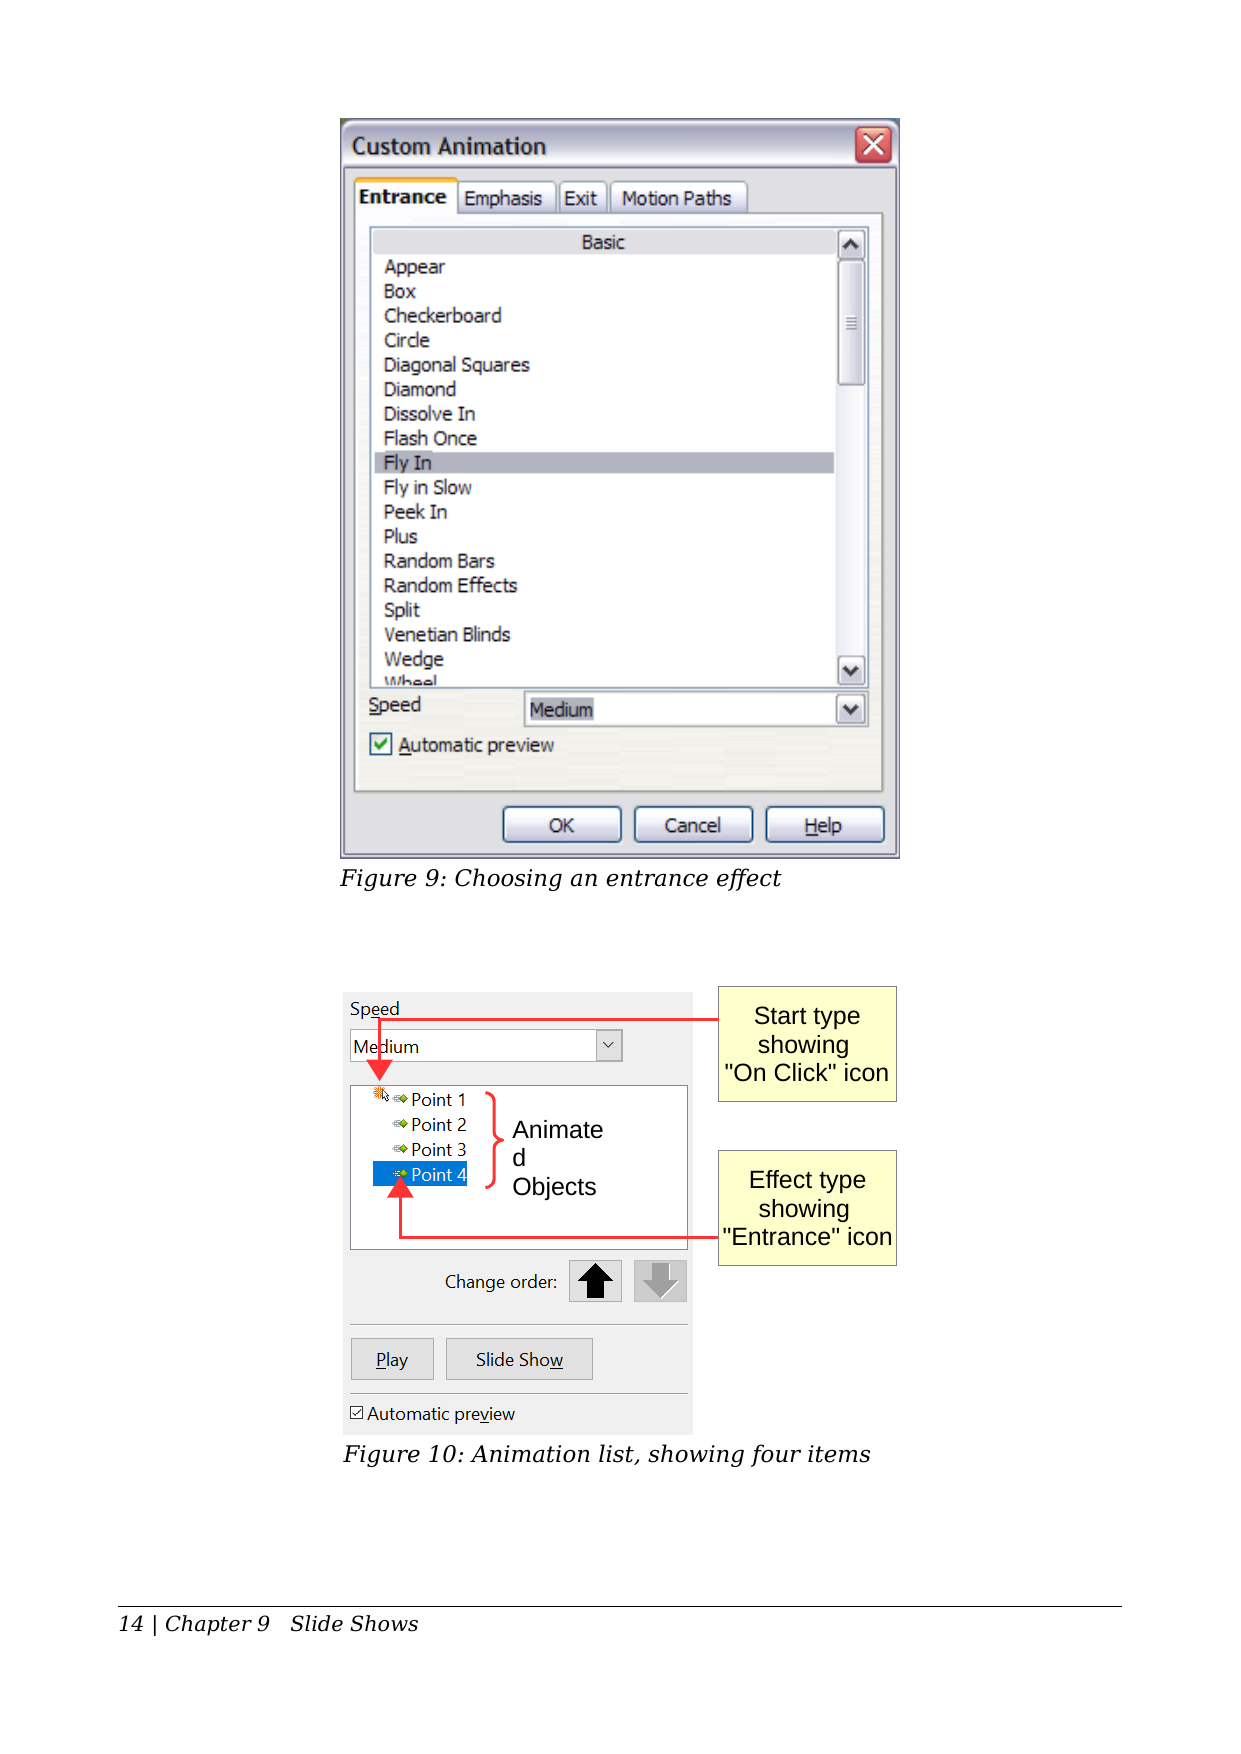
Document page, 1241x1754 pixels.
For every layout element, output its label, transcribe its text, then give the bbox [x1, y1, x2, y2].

text Figure 10: Animation list, showing four items [343, 1441, 897, 1468]
picture [340, 118, 900, 859]
text Figure 9: Choosing an entrance effect [340, 865, 900, 891]
picture [343, 992, 693, 1435]
